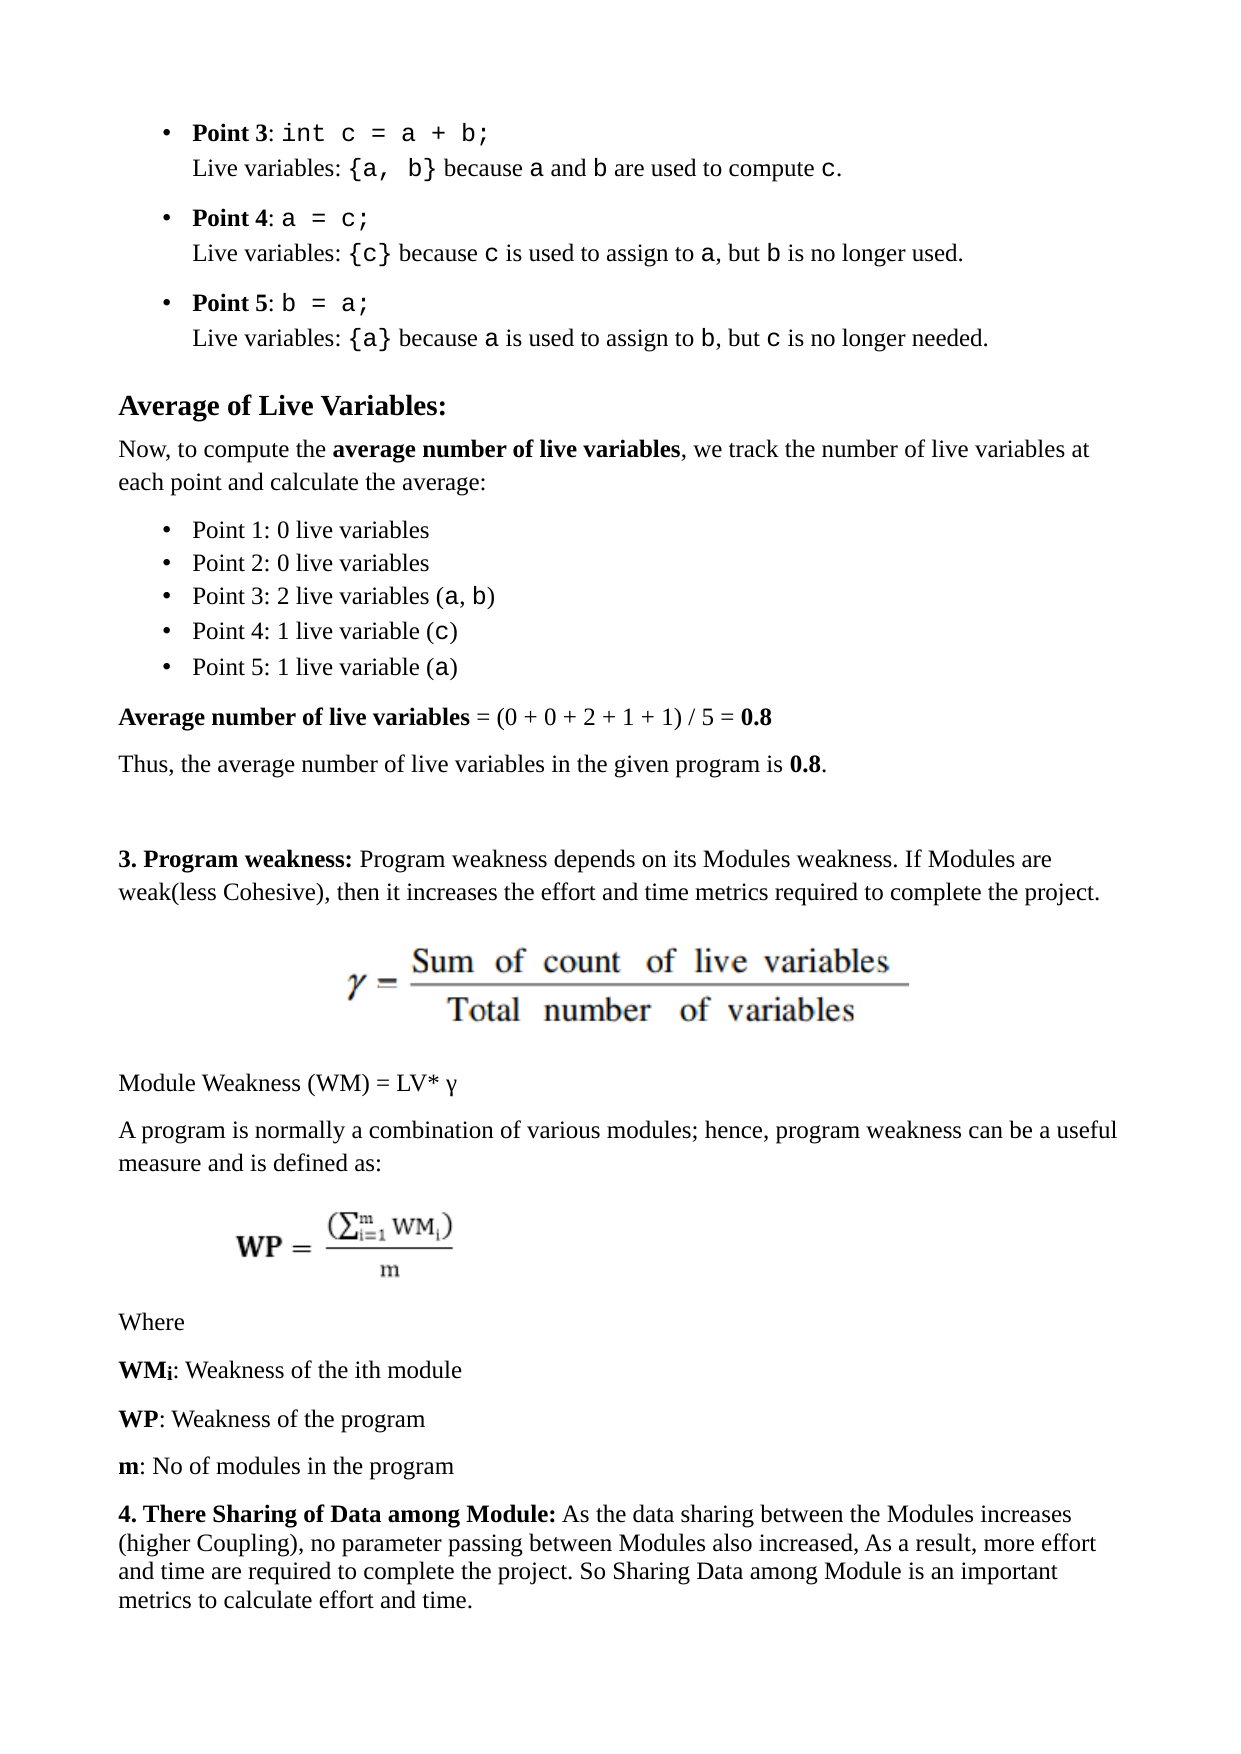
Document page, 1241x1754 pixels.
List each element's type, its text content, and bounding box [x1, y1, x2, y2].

text Module Weakness (WM) = LV* γ [118, 1068, 1122, 1097]
text 3. Program weakness: Program weakness depends on its Modules weakness. If Modules are weak(less Cohesive), then it increases the effort and time metrics required to complete the project. [118, 844, 1122, 906]
list Point 1: 0 live variables [162, 515, 1122, 543]
list Point 4: 1 live variable (c) [162, 616, 1122, 647]
list Point 2: 0 live variables [162, 548, 1122, 576]
text Where [118, 1307, 1122, 1336]
list Point 5: 1 live variable (a) [162, 652, 1122, 682]
subtitle Average of Live Variables: [118, 388, 1122, 422]
text m: No of modules in the program [118, 1451, 1122, 1480]
list Point 3: int c = a + b; Live variables: {a, b} because a and b are used to compute c. [162, 118, 1122, 184]
picture [118, 1196, 464, 1289]
list Point 3: 2 live variables (a, b) [162, 581, 1122, 612]
text Now, to compute the average number of live variables, we track the number of live variables at each point and calculate the average: [118, 434, 1122, 496]
text WMi: Weakness of the ith module [118, 1355, 1122, 1385]
list Point 5: b = a; Live variables: {a} because a is used to assign to b, but c is no longer needed. [162, 288, 1122, 354]
text WP: Weakness of the program [118, 1404, 1122, 1432]
text 4. There Sharing of Data among Module: As the data sharing between the Modules increases (higher Coupling), no parameter passing between Modules also increased, As a result, more effort and time are required to complete the project. So Sharing Data among Module is an important metrics to calculate effort and time. [118, 1499, 1122, 1614]
text Average number of live variables = (0 + 0 + 2 + 1 + 1) / 5 = 0.8 [118, 702, 1122, 730]
picture [331, 941, 910, 1029]
text Thus, the average number of live variables in the given program is 0.8. [118, 749, 1122, 778]
text A program is normally a combination of various modules; hence, program weakness can be a useful measure and is defined as: [118, 1115, 1122, 1177]
list Point 4: a = c; Live variables: {c} because c is used to assign to a, but b is no longer used. [162, 203, 1122, 269]
